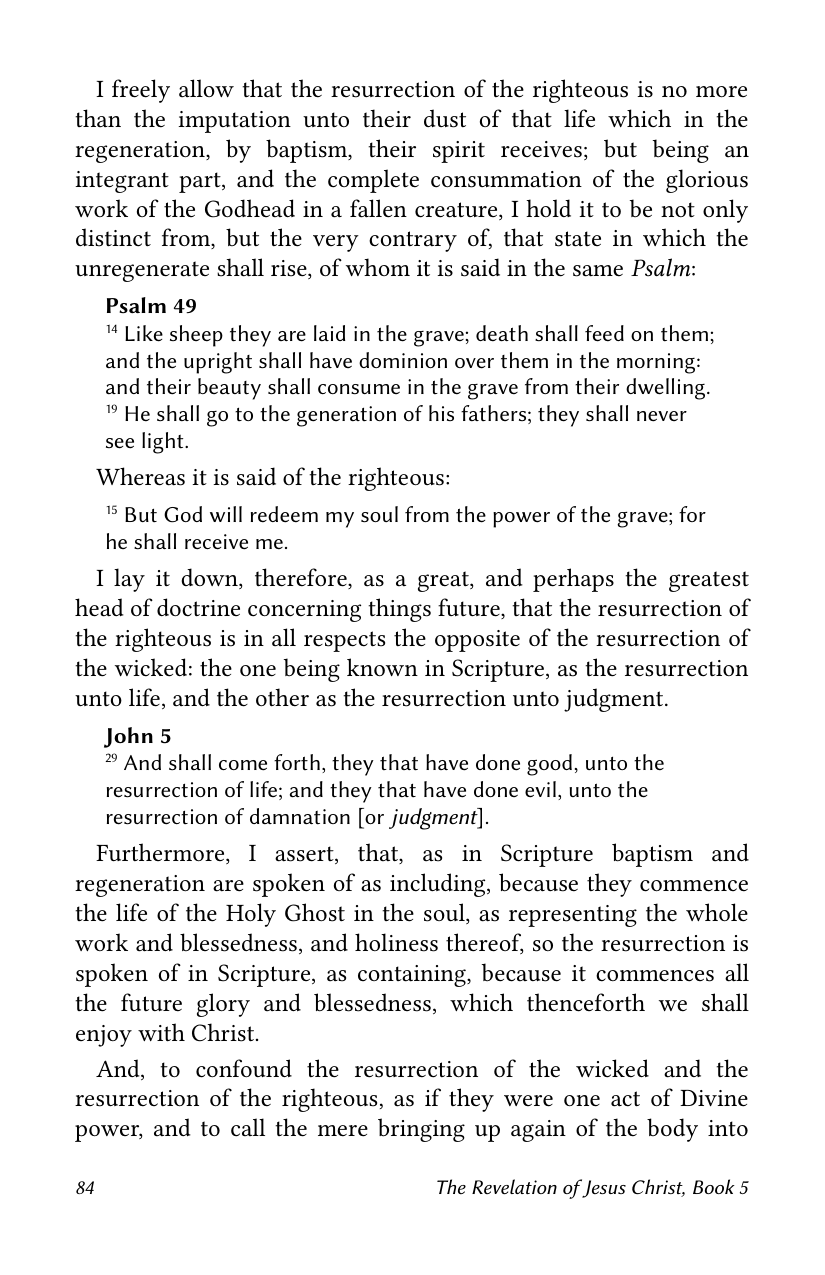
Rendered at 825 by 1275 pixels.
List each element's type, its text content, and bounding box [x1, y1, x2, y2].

text John 5 [105, 723, 750, 749]
text I freely allow that the resurrection of the righteous is no more than the imputation unto their dust of that life which in the regeneration, by baptism, their spirit receives; but being an integrant part, and the complete consummation of the glorious work of the Godhead in a fallen creature, I hold it to be not only distinct from, but the very contrary of, that state in which the unregenerate shall rise, of whom it is said in the same Psalm: [75, 75, 750, 283]
text And, to confound the resurrection of the wicked and the resurrection of the righteous, as if they were one act of Divine power, and to call the mere bringing up again of the body into [75, 1054, 750, 1143]
text Furthermore, I assert, that, as in Scripture baptism and regeneration are spoken of as including, because they commence the life of the Holy Ghost in the soul, as representing the whole work and blessedness, and holiness thereof, so the resurrection is spoken of in Scripture, as containing, because it commences all the future glory and blessedness, which thenceforth we shall enjoy with Christ. [75, 839, 750, 1047]
text 19 He shall go to the generation of his fathers; they shall never see light. [105, 401, 720, 454]
text I lay it down, therefore, as a great, and perhaps the greatest head of doctrine concerning things future, that the resurrection of the righteous is in all respects the opposite of the resurrection of the wicked: the one being known in Scripture, as the resurrection unto life, and the other as the resurrection unto judgment. [75, 564, 750, 712]
text Whereas it is said of the righteous: [75, 463, 750, 492]
text 29 And shall come forth, they that have done good, unto the resurrection of life; and they that have done evil, unto the resurrection of damnation [or judgment]. [105, 750, 720, 830]
text 14 Like sheep they are laid in the grave; death shall feed on them; and the upright shall have dominion over them in the morning: and their beauty shall consume in the grave from their dwelling. [105, 321, 720, 400]
text Psalm 49 [105, 293, 750, 319]
title 15 But God will redeem my soul from the power of the grave; for he shall receive me. [105, 502, 720, 555]
